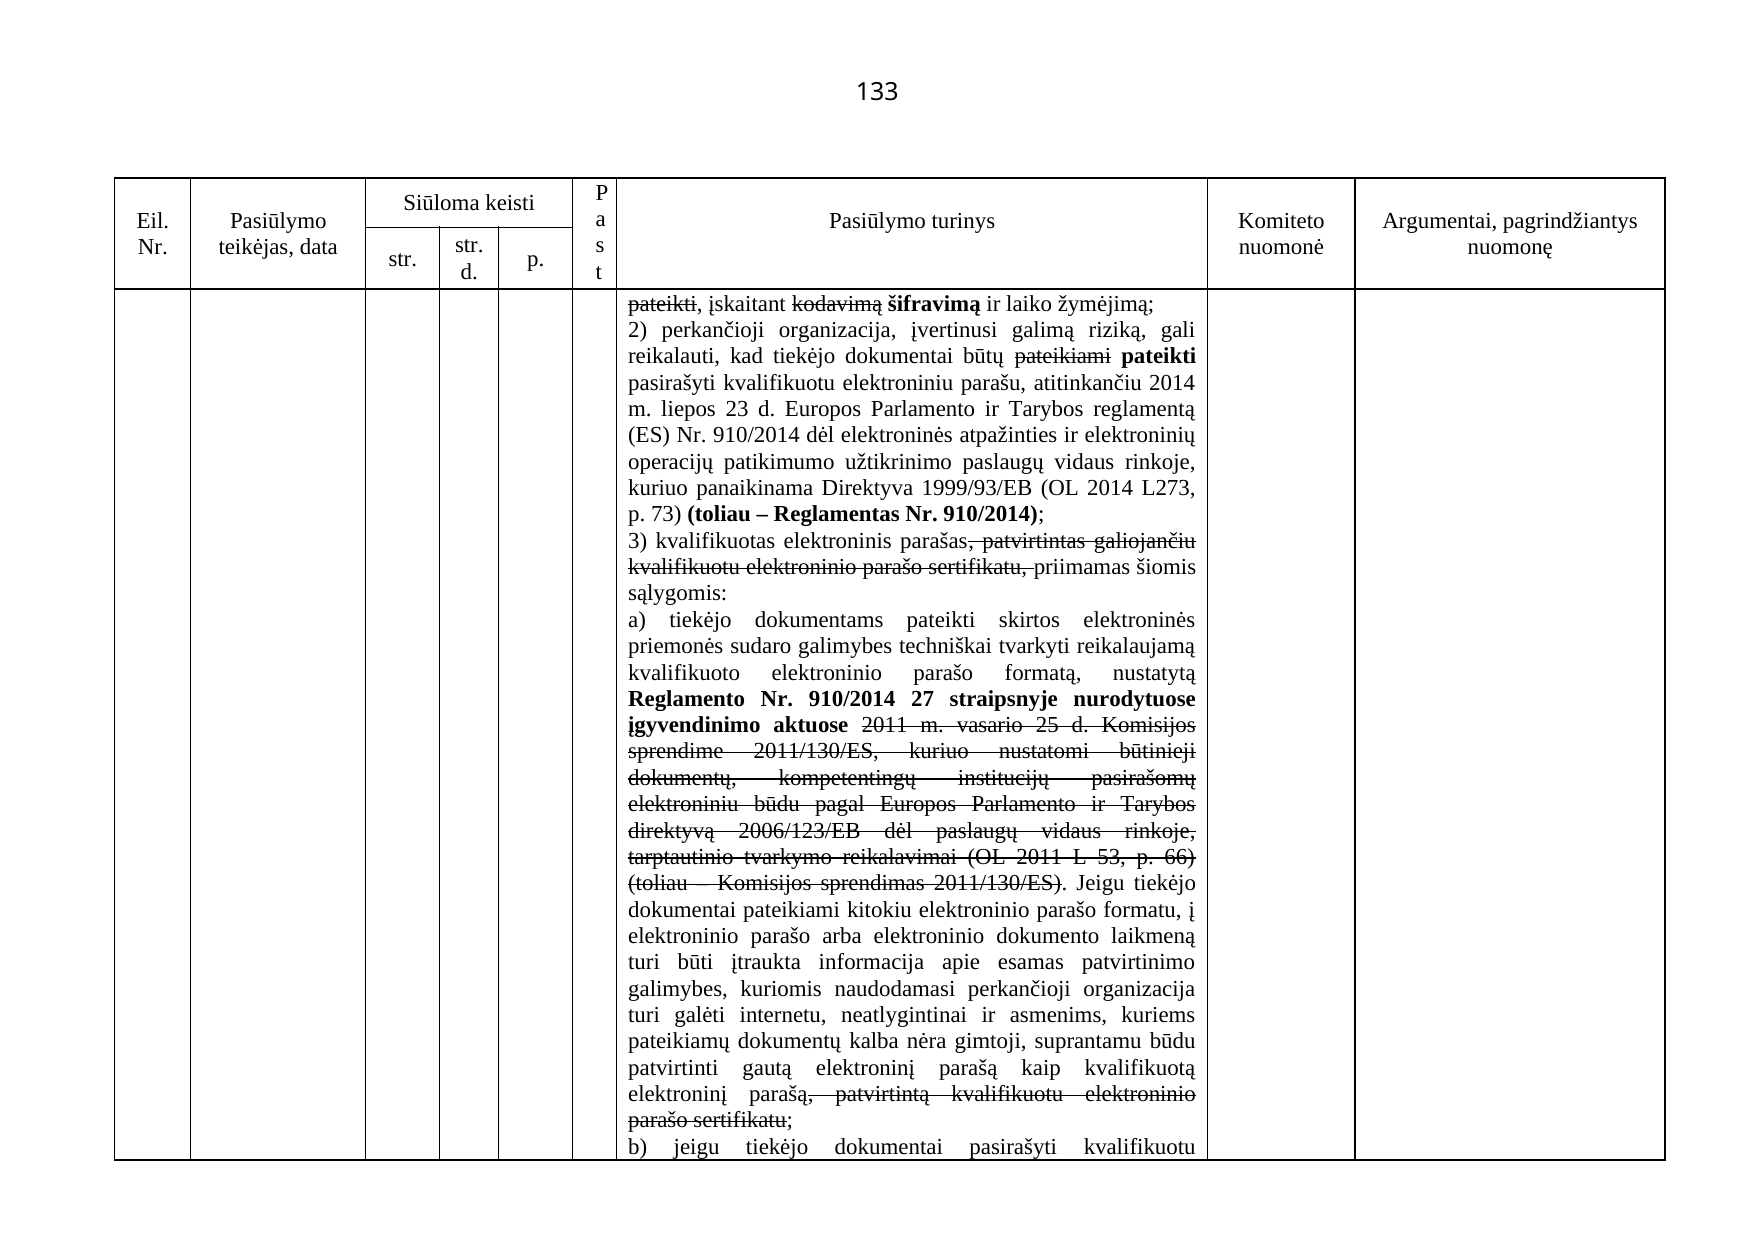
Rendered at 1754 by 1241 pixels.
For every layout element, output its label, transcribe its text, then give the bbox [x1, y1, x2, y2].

table_cell p. [499, 228, 572, 288]
table_header Pasiūlymo teikėjas, data [191, 179, 365, 288]
table_cell [1208, 290, 1354, 1159]
table_header Argumentai, pagrindžiantys nuomonę [1356, 179, 1664, 288]
table_cell [191, 290, 365, 1159]
table_cell [499, 290, 572, 1159]
table_header Eil. Nr. [115, 179, 190, 288]
table_cell [115, 290, 190, 1159]
table_cell str. d. [440, 228, 498, 288]
table_cell [366, 290, 439, 1159]
table_header Pasiūlymo turinys [617, 179, 1207, 288]
table_cell str. [366, 228, 439, 288]
table_header Siūloma keisti [366, 179, 572, 226]
table_cell [440, 290, 498, 1159]
table_cell pateikti, įskaitant kodavimą šifravimą ir laiko žymėjimą; 2) perkančioji organizacija, įvertinusi galimą riziką, gali reikalauti, kad tiekėjo dokumentai būtų pateikiami pateikti pasirašyti kvalifikuotu elektroniniu parašu, atitinkančiu 2014 m. liepos 23 d. Europos Parlamento ir Tarybos reglamentą (ES) Nr. 910/2014 dėl elektroninės atpažinties ir elektroninių operacijų patikimumo užtikrinimo paslaugų vidaus rinkoje, kuriuo panaikinama Direktyva 1999/93/EB (OL 2014 L273, p. 73) (toliau – Reglamentas Nr. 910/2014); 3) kvalifikuotas elektroninis parašas, patvirtintas galiojančiu kvalifikuotu elektroninio parašo sertifikatu, priimamas šiomis sąlygomis: a) tiekėjo dokumentams pateikti skirtos elektroninės priemonės sudaro galimybes techniškai tvarkyti reikalaujamą kvalifikuoto elektroninio parašo formatą, nustatytą Reglamento Nr. 910/2014 27 straipsnyje nurodytuose įgyvendinimo aktuose 2011 m. vasario 25 d. Komisijos sprendime 2011/130/ES, kuriuo nustatomi būtinieji dokumentų, kompetentingų institucijų pasirašomų elektroniniu būdu pagal Europos Parlamento ir Tarybos direktyvą 2006/123/EB dėl paslaugų vidaus rinkoje, tarptautinio tvarkymo reikalavimai (OL 2011 L 53, p. 66) (toliau – Komisijos sprendimas 2011/130/ES). Jeigu tiekėjo dokumentai pateikiami kitokiu elektroninio parašo formatu, į elektroninio parašo arba elektroninio dokumento laikmeną turi būti įtraukta informacija apie esamas patvirtinimo galimybes, kuriomis naudodamasi perkančioji organizacija turi galėti internetu, neatlygintinai ir asmenims, kuriems pateikiamų dokumentų kalba nėra gimtoji, suprantamu būdu patvirtinti gautą elektroninį parašą kaip kvalifikuotą elektroninį parašą, patvirtintą kvalifikuotu elektroninio parašo sertifikatu; b) jeigu tiekėjo dokumentai pasirašyti kvalifikuotu [617, 290, 1207, 1159]
table_cell [1356, 290, 1664, 1159]
table_header Pastabos [573, 179, 616, 288]
table_header Komiteto nuomonė [1208, 179, 1354, 288]
table_cell [573, 290, 616, 1159]
